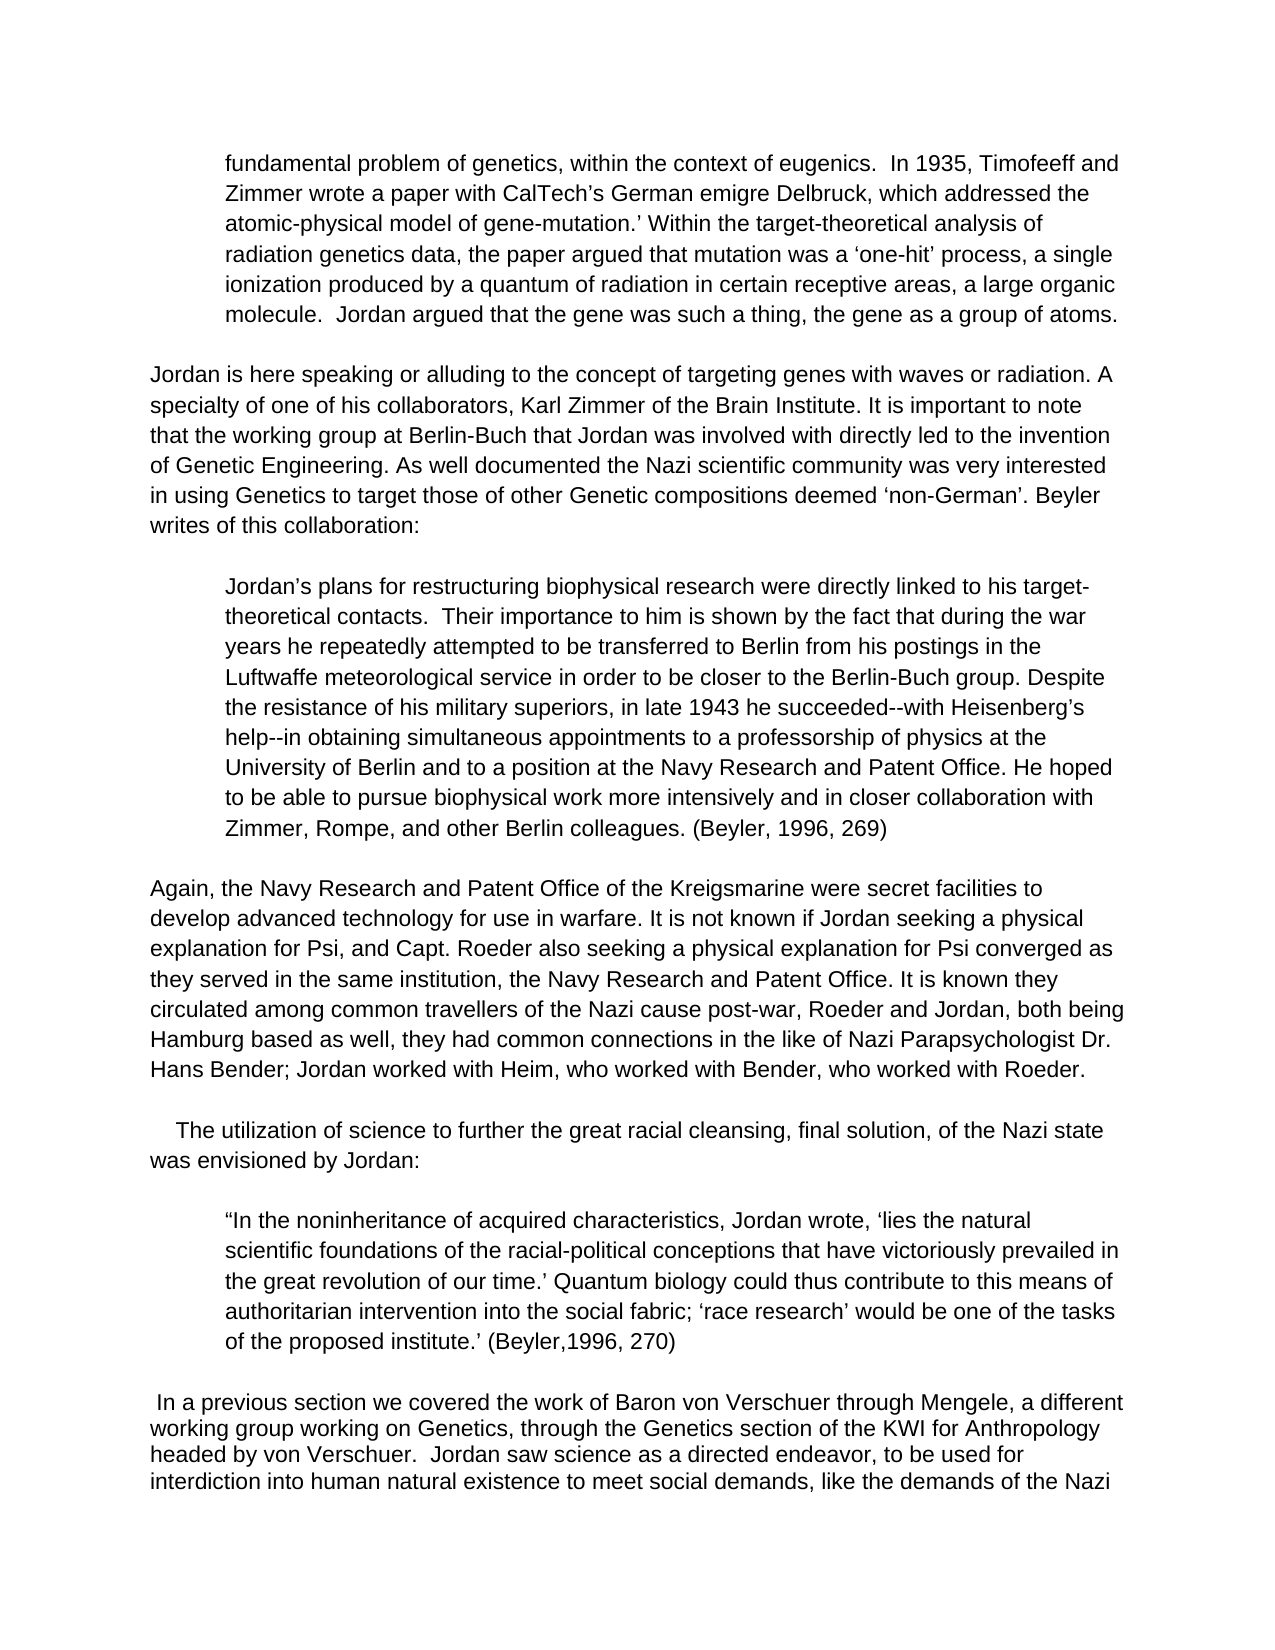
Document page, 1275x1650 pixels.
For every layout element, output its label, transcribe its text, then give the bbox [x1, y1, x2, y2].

text Jordan’s plans for restructuring biophysical research were directly linked to his target-theoretical contacts. Their importance to him is shown by the fact that during the war years he repeatedly attempted to be transferred to Berlin from his postings in the Luftwaffe meteorological service in order to be closer to the Berlin-Buch group. Despite the resistance of his military superiors, in late 1943 he succeeded--with Heisenberg’s help--in obtaining simultaneous appointments to a professorship of physics at the University of Berlin and to a position at the Navy Research and Patent Office. He hoped to be able to pursue biophysical work more intensively and in closer collaboration with Zimmer, Rompe, and other Berlin colleagues. (Beyler, 1996, 269) [225, 573, 1125, 841]
text fundamental problem of genetics, within the context of eugenics. In 1935, Timofeeff and Zimmer wrote a paper with CalTech’s German emigre Delbruck, which addressed the atomic-physical model of gene-mutation.’ Within the target-theoretical analysis of radiation genetics data, the paper argued that mutation was a ‘one-hit’ process, a single ionization produced by a quantum of radiation in certain receptive areas, a large organic molecule. Jordan argued that the gene was such a thing, the gene as a group of atoms. [225, 150, 1125, 327]
text “In the noninheritance of acquired characteristics, Jordan wrote, ‘lies the natural scientific foundations of the racial-political conceptions that have victoriously prevailed in the great revolution of our time.’ Quantum biology could thus contribute to this means of authoritarian intervention into the social fabric; ‘race research’ would be one of the tasks of the proposed institute.’ (Beyler,1996, 270) [225, 1207, 1125, 1354]
text The utilization of science to further the great racial cleansing, final solution, of the Nazi state was envisioned by Jordan: [150, 1117, 1125, 1173]
text Jordan is here speaking or alluding to the concept of targeting genes with waves or radiation. A specialty of one of his collaborators, Karl Zimmer of the Brain Institute. It is important to note that the working group at Berlin-Buch that Jordan was involved with directly led to the invention of Genetic Engineering. As well documented the Nazi scientific community was very interested in using Genetics to target those of other Genetic compositions deemed ‘non-German’. Beyler writes of this collaboration: [150, 361, 1125, 539]
text Again, the Navy Research and Patent Office of the Kreigsmarine were secret facilities to develop advanced technology for use in warfare. It is not known if Jordan seeking a physical explanation for Psi, and Capt. Roeder also seeking a physical explanation for Psi converged as they served in the same institution, the Navy Research and Patent Office. It is known they circulated among common travellers of the Nazi cause post-war, Roeder and Jordan, both being Hamburg based as well, they had common connections in the like of Nazi Parapsychologist Dr. Hans Bender; Jordan worked with Heim, who worked with Bender, who worked with Roeder. [150, 875, 1125, 1083]
text In a previous section we covered the work of Baron von Verschuer through Mengele, a different working group working on Genetics, through the Genetics section of the KWI for Anthropology headed by von Verschuer. Jordan saw science as a directed endeavor, to be used for interdiction into human natural existence to meet social demands, like the demands of the Nazi [150, 1388, 1125, 1494]
